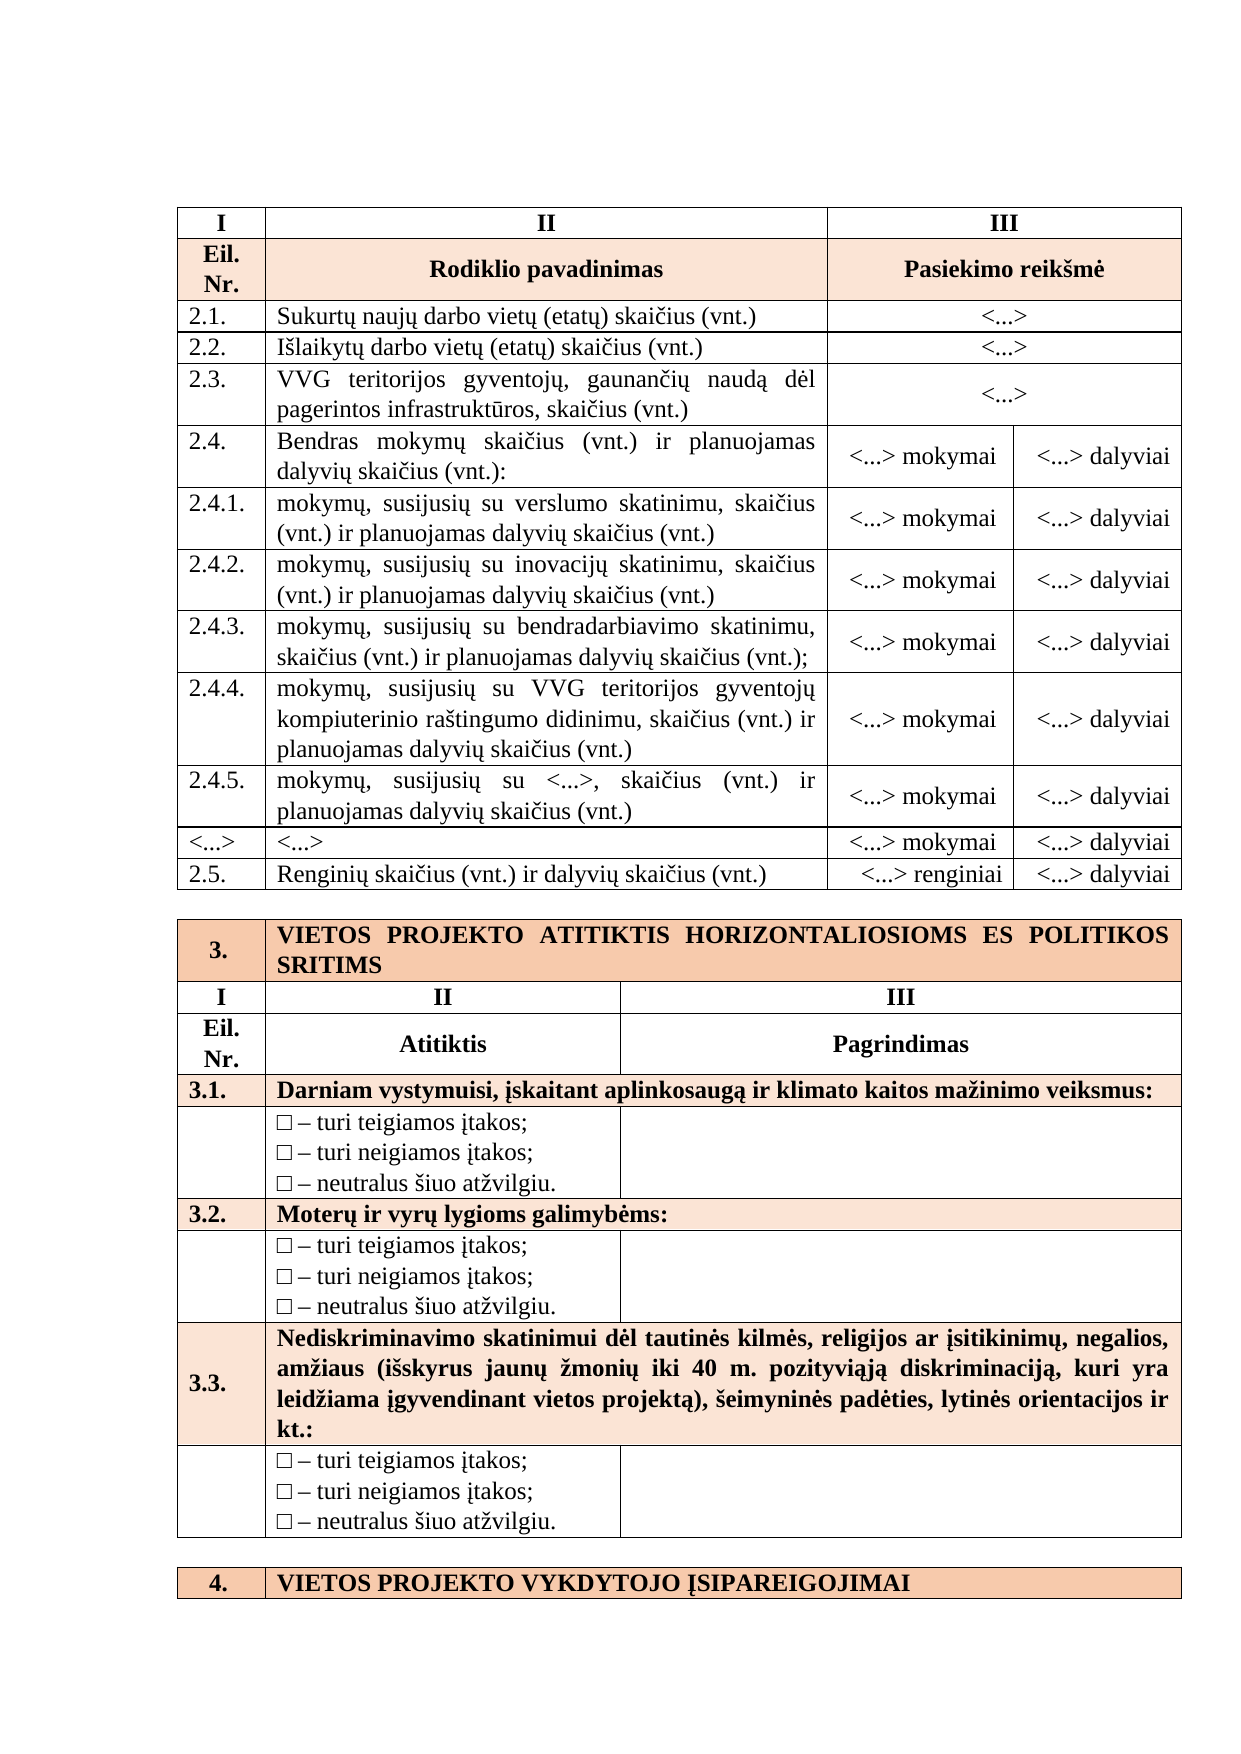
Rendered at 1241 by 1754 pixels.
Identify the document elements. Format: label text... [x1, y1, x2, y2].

table_cell Bendras mokymų skaičius (vnt.) ir planuojamas dalyvių skaičius (vnt.): [266, 426, 827, 487]
table_cell <...> renginiai [828, 859, 1013, 889]
table_cell <...> mokymai [828, 488, 1013, 548]
table_cell <...> mokymai [828, 426, 1013, 487]
table_cell 2.4.5. [178, 766, 265, 826]
table_cell 3.3. [178, 1323, 265, 1444]
table_cell 2.4.2. [178, 550, 265, 610]
table_cell <...> dalyviai [1014, 859, 1181, 889]
table_header VIETOS PROJEKTO VYKDYTOJO ĮSIPAREIGOJIMAI [266, 1568, 1181, 1598]
table_cell □ – turi teigiamos įtakos; □ – turi neigiamos įtakos; □ – neutralus šiuo atžvilgiu. [266, 1107, 620, 1198]
table_cell <...> mokymai [828, 673, 1013, 764]
table_cell <...> mokymai [828, 611, 1013, 672]
table_cell <...> [828, 301, 1181, 331]
table_cell <...> mokymai [828, 828, 1013, 858]
table_cell <...> mokymai [828, 766, 1013, 826]
table_cell [621, 1107, 1181, 1198]
table_cell mokymų, susijusių su <...>, skaičius (vnt.) ir planuojamas dalyvių skaičius (vnt.) [266, 766, 827, 826]
table_cell □ – turi teigiamos įtakos; □ – turi neigiamos įtakos; □ – neutralus šiuo atžvilgiu. [266, 1446, 620, 1537]
table_cell Nediskriminavimo skatinimui dėl tautinės kilmės, religijos ar įsitikinimų, negalios, amžiaus (išskyrus jaunų žmonių iki 40 m. pozityviąją diskriminaciją, kuri yra leidžiama įgyvendinant vietos projektą), šeimyninės padėties, lytinės orientacijos ir kt.: [266, 1323, 1181, 1444]
table_cell [178, 1446, 265, 1537]
table_header 3. [178, 920, 265, 981]
table_cell <...> [178, 828, 265, 858]
table_cell [621, 1446, 1181, 1537]
table_cell [178, 1231, 265, 1322]
table_cell mokymų, susijusių su verslumo skatinimu, skaičius (vnt.) ir planuojamas dalyvių skaičius (vnt.) [266, 488, 827, 548]
table_cell <...> [828, 364, 1181, 425]
table_cell 2.2. [178, 333, 265, 363]
table_cell 2.4.3. [178, 611, 265, 672]
table_cell II [266, 208, 827, 238]
table_cell Eil. Nr. [178, 1014, 265, 1074]
table_cell <...> mokymai [828, 550, 1013, 610]
table_cell Eil. Nr. [178, 239, 265, 300]
table_cell I [178, 208, 265, 238]
table_cell III [828, 208, 1181, 238]
table_cell Sukurtų naujų darbo vietų (etatų) skaičius (vnt.) [266, 301, 827, 331]
table_cell Darniam vystymuisi, įskaitant aplinkosaugą ir klimato kaitos mažinimo veiksmus: [266, 1075, 1181, 1106]
table_cell Moterų ir vyrų lygioms galimybėms: [266, 1199, 1181, 1229]
table_cell 2.3. [178, 364, 265, 425]
table_cell mokymų, susijusių su bendradarbiavimo skatinimu, skaičius (vnt.) ir planuojamas dalyvių skaičius (vnt.); [266, 611, 827, 672]
table_cell II [266, 982, 620, 1012]
table_cell mokymų, susijusių su VVG teritorijos gyventojų kompiuterinio raštingumo didinimu, skaičius (vnt.) ir planuojamas dalyvių skaičius (vnt.) [266, 673, 827, 764]
table_cell 3.1. [178, 1075, 265, 1106]
table_cell Rodiklio pavadinimas [266, 239, 827, 300]
table_cell Išlaikytų darbo vietų (etatų) skaičius (vnt.) [266, 333, 827, 363]
table_cell <...> dalyviai [1014, 766, 1181, 826]
table_cell <...> [266, 828, 827, 858]
table_cell I [178, 982, 265, 1012]
table_cell <...> [828, 333, 1181, 363]
table_header 4. [178, 1568, 265, 1598]
table_cell [621, 1231, 1181, 1322]
table_cell 2.1. [178, 301, 265, 331]
table_cell 2.4. [178, 426, 265, 487]
table_cell III [621, 982, 1181, 1012]
table_cell mokymų, susijusių su inovacijų skatinimu, skaičius (vnt.) ir planuojamas dalyvių skaičius (vnt.) [266, 550, 827, 610]
table_cell Atitiktis [266, 1014, 620, 1074]
table_cell [178, 1107, 265, 1198]
table_cell Pasiekimo reikšmė [828, 239, 1181, 300]
table_cell <...> dalyviai [1014, 611, 1181, 672]
table_cell 2.4.4. [178, 673, 265, 764]
table_cell □ – turi teigiamos įtakos; □ – turi neigiamos įtakos; □ – neutralus šiuo atžvilgiu. [266, 1231, 620, 1322]
table_cell 2.5. [178, 859, 265, 889]
table_cell <...> dalyviai [1014, 488, 1181, 548]
table_cell <...> dalyviai [1014, 673, 1181, 764]
table_cell Renginių skaičius (vnt.) ir dalyvių skaičius (vnt.) [266, 859, 827, 889]
table_cell <...> dalyviai [1014, 828, 1181, 858]
table_cell 2.4.1. [178, 488, 265, 548]
table_cell Pagrindimas [621, 1014, 1181, 1074]
table_cell <...> dalyviai [1014, 426, 1181, 487]
table_cell <...> dalyviai [1014, 550, 1181, 610]
table_header VIETOS PROJEKTO ATITIKTIS HORIZONTALIOSIOMS ES POLITIKOS SRITIMS [266, 920, 1181, 981]
table_cell 3.2. [178, 1199, 265, 1229]
table_cell VVG teritorijos gyventojų, gaunančių naudą dėl pagerintos infrastruktūros, skaičius (vnt.) [266, 364, 827, 425]
